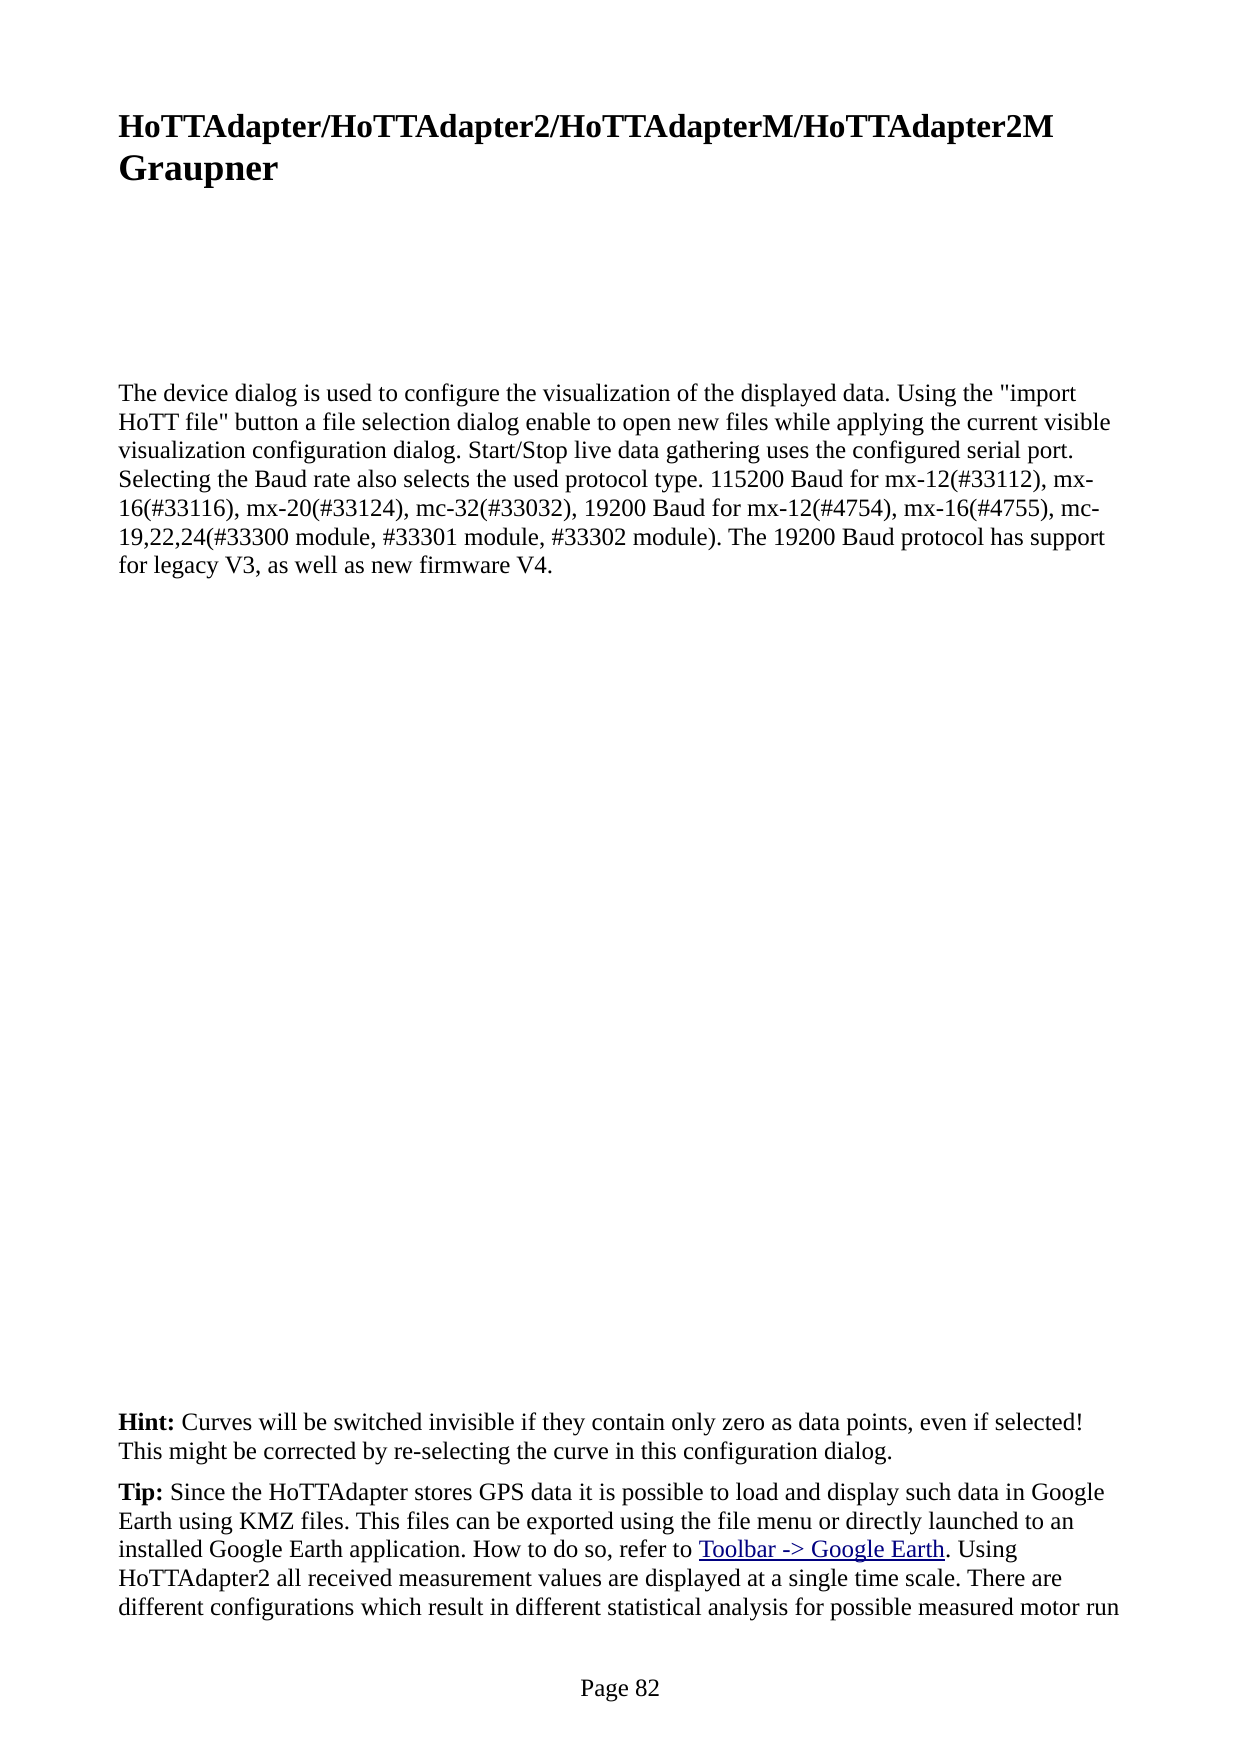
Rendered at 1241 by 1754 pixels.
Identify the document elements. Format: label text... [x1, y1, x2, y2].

text Hint: Curves will be switched invisible if they contain only zero as data points, even if selected! This might be corrected by re-selecting the curve in this configuration dialog. [118, 1407, 1122, 1464]
subtitle HoTTAdapter/HoTTAdapter2/HoTTAdapterM/HoTTAdapter2M Graupner [118, 102, 1122, 188]
text Tip: Since the HoTTAdapter stores GPS data it is possible to load and display such data in Google Earth using KMZ files. This files can be exported using the file menu or directly launched to an installed Google Earth application. How to do so, refer to Toolbar -> Google Earth. Using HoTTAdapter2 all received measurement values are displayed at a single time scale. There are different configurations which result in different statistical analysis for possible measured motor run [118, 1477, 1122, 1621]
text The device dialog is used to configure the visualization of the displayed data. Using the "import HoTT file" button a file selection dialog enable to open new files while applying the current visible visualization configuration dialog. Start/Stop live data gathering uses the configured serial port. Selecting the Baud rate also selects the used protocol type. 115200 Baud for mx-12(#33112), mx-16(#33116), mx-20(#33124), mc-32(#33032), 19200 Baud for mx-12(#4754), mx-16(#4755), mc-19,22,24(#33300 module, #33301 module, #33302 module). The 19200 Baud protocol has support for legacy V3, as well as new firmware V4. [118, 201, 1122, 579]
